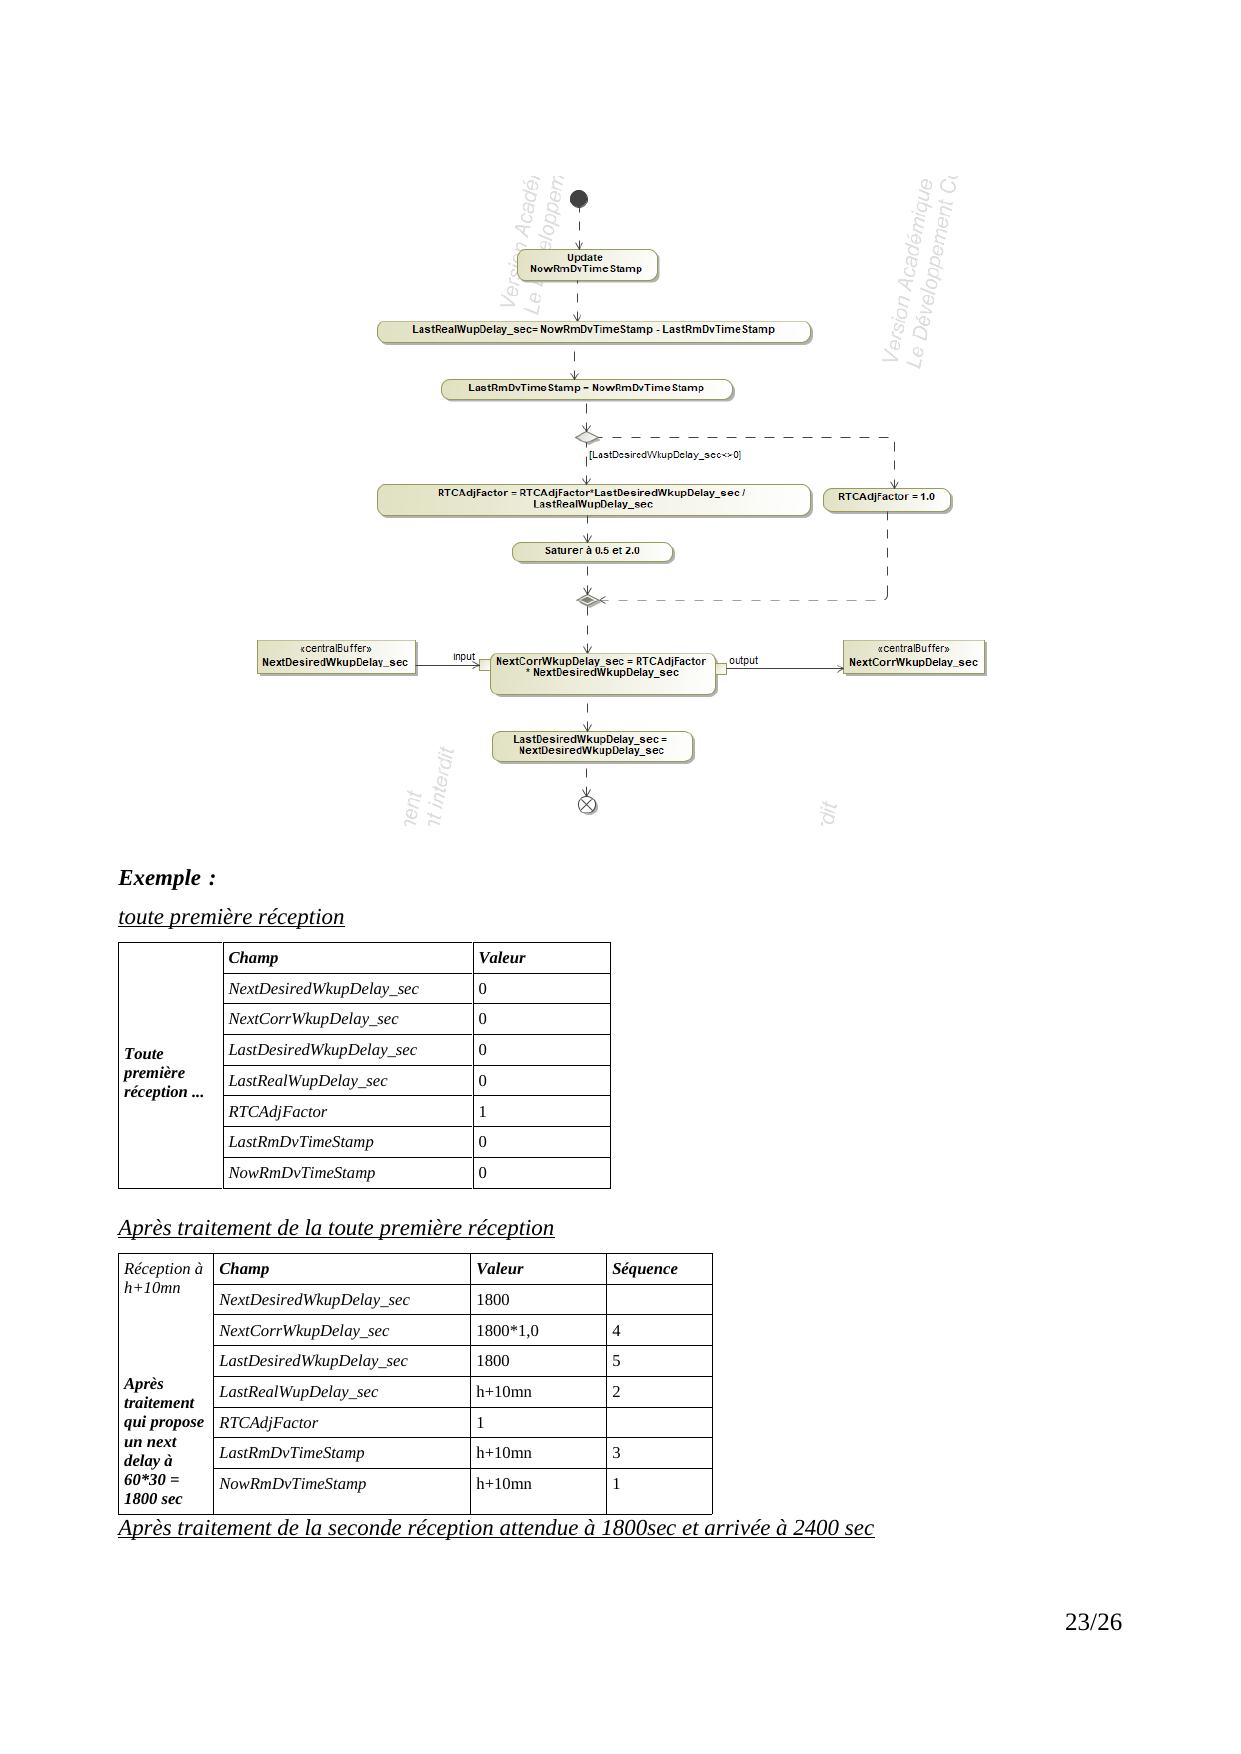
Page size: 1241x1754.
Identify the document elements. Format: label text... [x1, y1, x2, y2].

table_cell h+10mn [471, 1469, 606, 1514]
table_cell 0 [474, 1127, 610, 1157]
table_cell 3 [607, 1438, 712, 1468]
table_header Séquence [607, 1254, 712, 1284]
table_cell NowRmDvTimeStamp [224, 1158, 472, 1188]
table_cell 2 [607, 1377, 712, 1407]
table_cell NextCorrWkupDelay_sec [214, 1315, 470, 1345]
table_cell 1 [471, 1408, 606, 1437]
text toute première réception [118, 903, 1122, 929]
table_header Toute première réception ... [119, 943, 222, 1188]
table_cell RTCAdjFactor [214, 1408, 470, 1437]
table_cell 1800 [471, 1285, 606, 1314]
table_cell 0 [474, 1158, 610, 1188]
table_cell 1800 [471, 1346, 606, 1376]
table_cell 0 [474, 974, 610, 1003]
table_header Champ [224, 943, 472, 973]
table_header Valeur [474, 943, 610, 973]
table_header Valeur [471, 1254, 606, 1284]
table_cell [607, 1408, 712, 1437]
table_cell LastRmDvTimeStamp [224, 1127, 472, 1157]
table_cell LastDesiredWkupDelay_sec [224, 1035, 472, 1065]
table_header Réception à h+10mn Après traitement qui propose un next delay à 60*30 = 1800 sec [119, 1254, 213, 1514]
table_cell LastRealWupDelay_sec [224, 1066, 472, 1095]
table_cell 1 [607, 1469, 712, 1514]
table_cell 4 [607, 1315, 712, 1345]
table_cell NextDesiredWkupDelay_sec [214, 1285, 470, 1314]
table_cell NextCorrWkupDelay_sec [224, 1004, 472, 1034]
text Après traitement de la toute première réception [118, 1214, 1122, 1241]
table_cell 1 [474, 1096, 610, 1126]
table_cell RTCAdjFactor [224, 1096, 472, 1126]
table_cell 0 [474, 1004, 610, 1034]
table_cell LastRealWupDelay_sec [214, 1377, 470, 1407]
table_cell 0 [474, 1066, 610, 1095]
table_cell 1800*1,0 [471, 1315, 606, 1345]
table_cell 5 [607, 1346, 712, 1376]
table_cell [607, 1285, 712, 1314]
text Après traitement de la seconde réception attendue à 1800sec et arrivée à 2400 sec [118, 1514, 1122, 1540]
text Exemple : [118, 864, 1122, 891]
table_cell LastRmDvTimeStamp [214, 1438, 470, 1468]
table_header Champ [214, 1254, 470, 1284]
table_cell LastDesiredWkupDelay_sec [214, 1346, 470, 1376]
table_cell 0 [474, 1035, 610, 1065]
table_cell NowRmDvTimeStamp [214, 1469, 470, 1514]
table_cell NextDesiredWkupDelay_sec [224, 974, 472, 1003]
table_cell h+10mn [471, 1438, 606, 1468]
table_cell h+10mn [471, 1377, 606, 1407]
